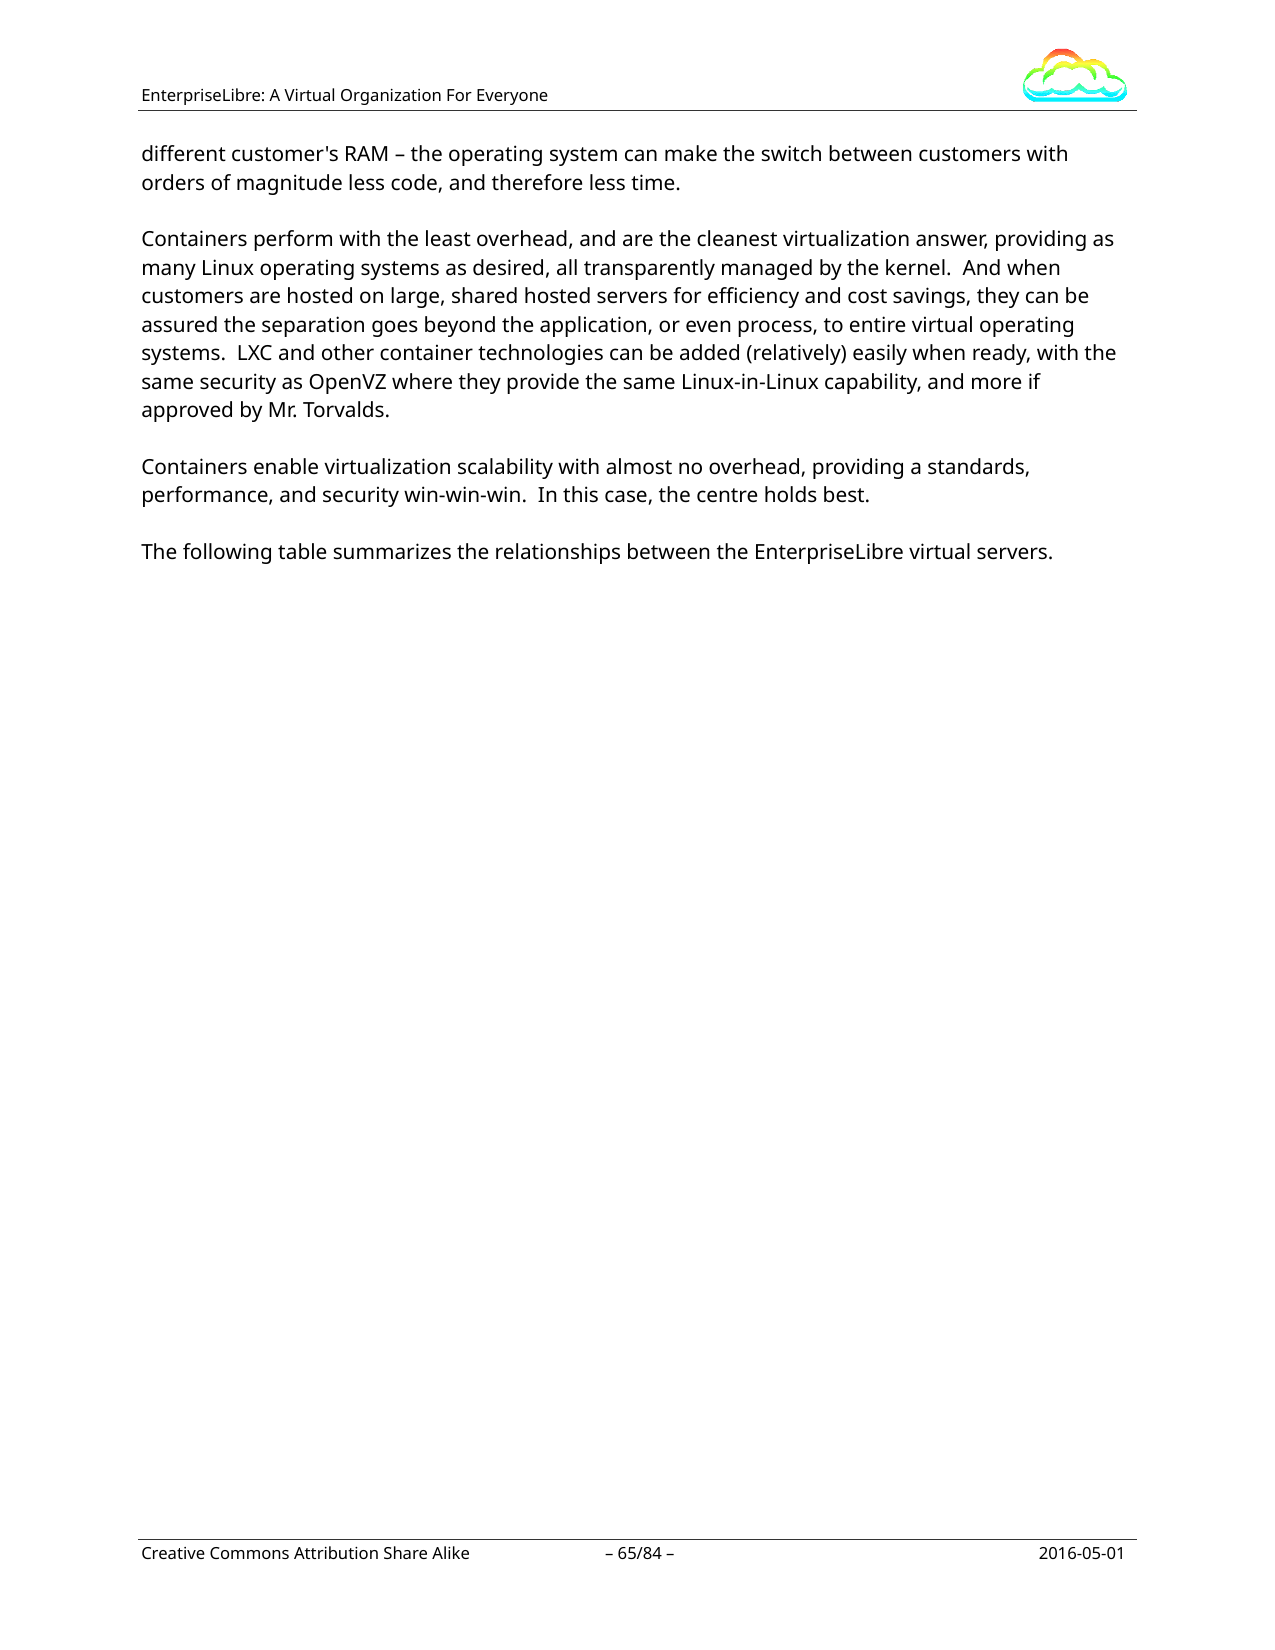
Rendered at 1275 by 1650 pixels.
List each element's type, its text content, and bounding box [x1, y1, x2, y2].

text different customer's RAM – the operating system can make the switch between customers with orders of magnitude less code, and therefore less time. [141, 139, 1134, 196]
text Containers perform with the least overhead, and are the cleanest virtualization answer, providing as many Linux operating systems as desired, all transparently managed by the kernel. And when customers are hosted on large, shared hosted servers for efficiency and cost savings, they can be assured the separation goes beyond the application, or even process, to entire virtual operating systems. LXC and other container technologies can be added (relatively) easily when ready, with the same security as OpenVZ where they provide the same Linux-in-Linux capability, and more if approved by Mr. Torvalds. [141, 224, 1134, 424]
text Containers enable virtualization scalability with almost no overhead, providing a standards, performance, and security win-win-win. In this case, the centre holds best. [141, 452, 1134, 509]
text The following table summarizes the relationships between the EnterpriseLibre virtual servers. [141, 537, 1134, 566]
picture [1022, 47, 1128, 102]
